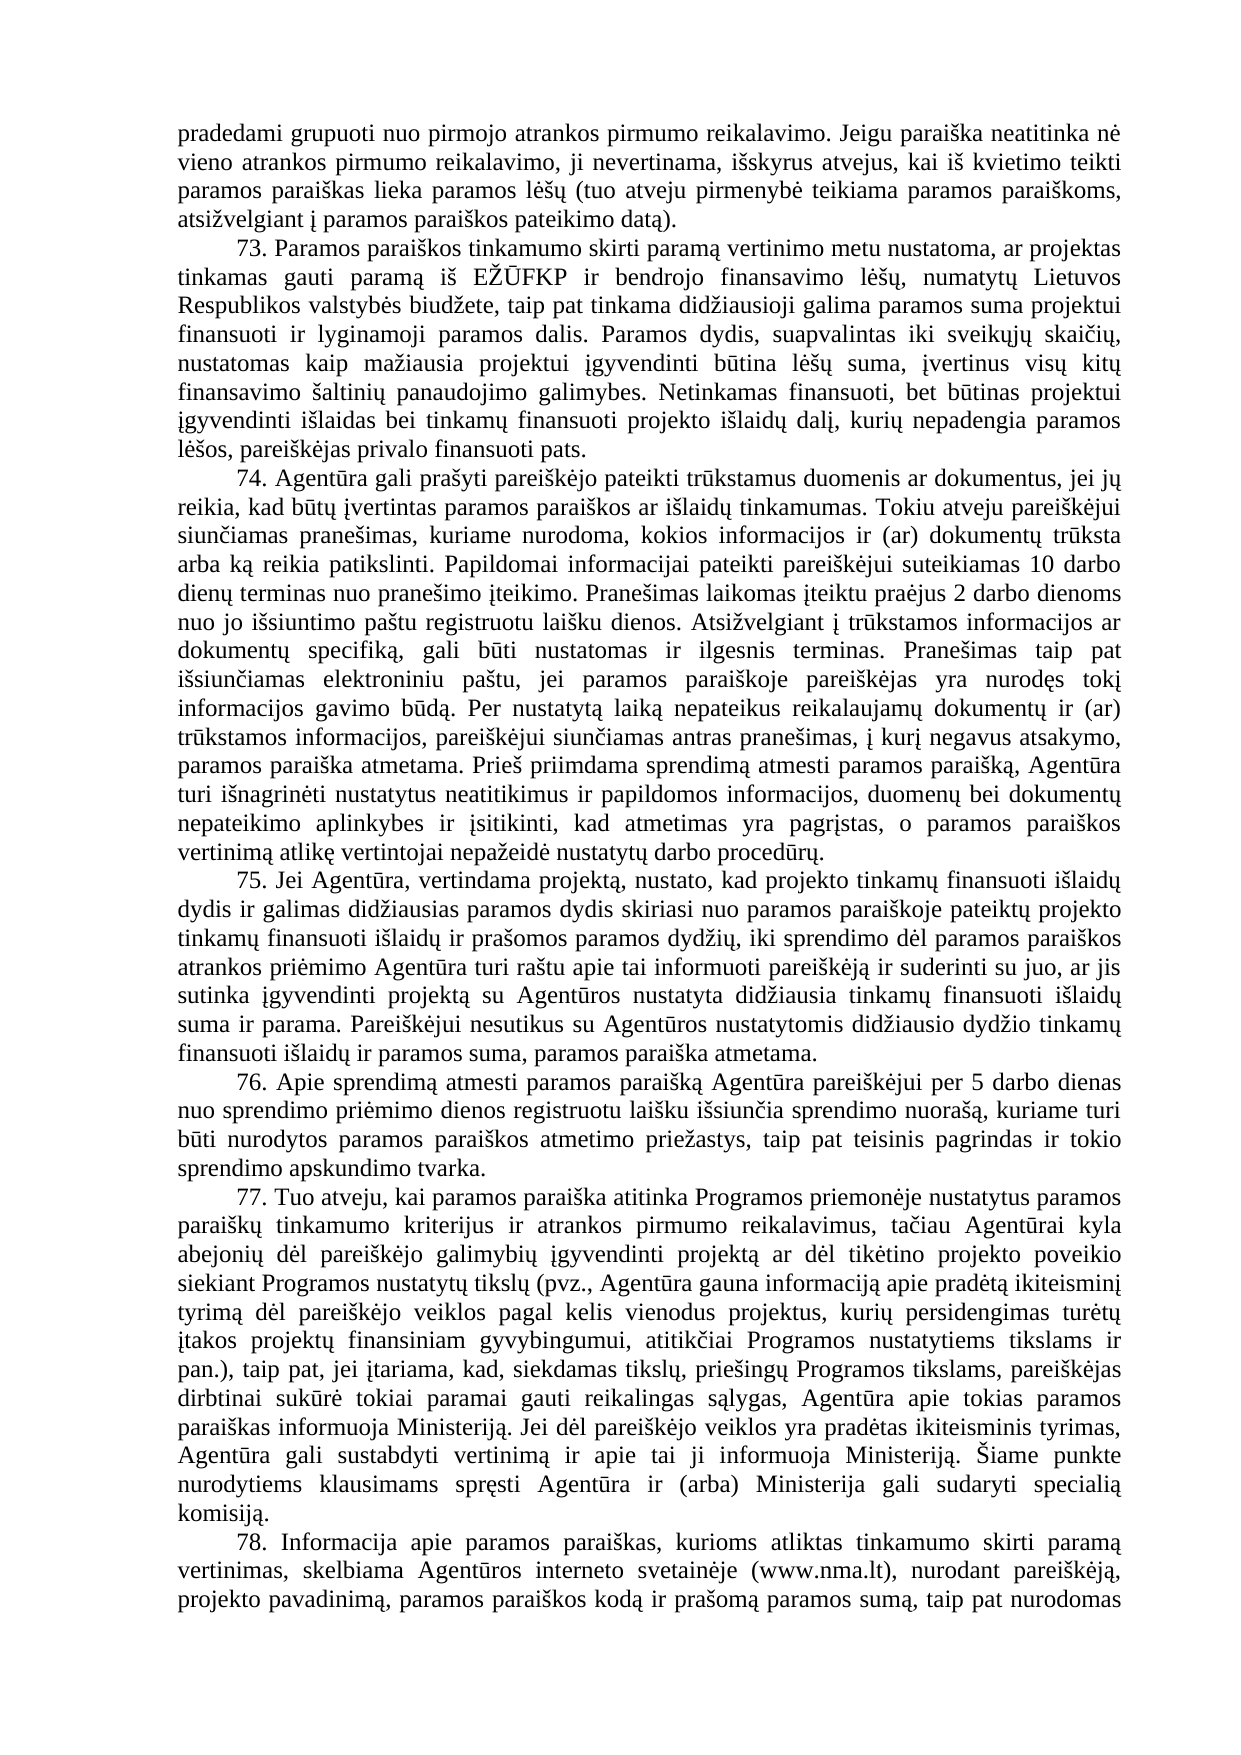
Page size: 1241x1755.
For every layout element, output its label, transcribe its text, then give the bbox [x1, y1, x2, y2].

text 74. Agentūra gali prašyti pareiškėjo pateikti trūkstamus duomenis ar dokumentus, jei jų reikia, kad būtų įvertintas paramos paraiškos ar išlaidų tinkamumas. Tokiu atveju pareiškėjui siunčiamas pranešimas, kuriame nurodoma, kokios informacijos ir (ar) dokumentų trūksta arba ką reikia patikslinti. Papildomai informacijai pateikti pareiškėjui suteikiamas 10 darbo dienų terminas nuo pranešimo įteikimo. Pranešimas laikomas įteiktu praėjus 2 darbo dienoms nuo jo išsiuntimo paštu registruotu laišku dienos. Atsižvelgiant į trūkstamos informacijos ar dokumentų specifiką, gali būti nustatomas ir ilgesnis terminas. Pranešimas taip pat išsiunčiamas elektroniniu paštu, jei paramos paraiškoje pareiškėjas yra nurodęs tokį informacijos gavimo būdą. Per nustatytą laiką nepateikus reikalaujamų dokumentų ir (ar) trūkstamos informacijos, pareiškėjui siunčiamas antras pranešimas, į kurį negavus atsakymo, paramos paraiška atmetama. Prieš priimdama sprendimą atmesti paramos paraišką, Agentūra turi išnagrinėti nustatytus neatitikimus ir papildomos informacijos, duomenų bei dokumentų nepateikimo aplinkybes ir įsitikinti, kad atmetimas yra pagrįstas, o paramos paraiškos vertinimą atlikę vertintojai nepažeidė nustatytų darbo procedūrų. [177, 463, 1122, 866]
text 76. Apie sprendimą atmesti paramos paraišką Agentūra pareiškėjui per 5 darbo dienas nuo sprendimo priėmimo dienos registruotu laišku išsiunčia sprendimo nuorašą, kuriame turi būti nurodytos paramos paraiškos atmetimo priežastys, taip pat teisinis pagrindas ir tokio sprendimo apskundimo tvarka. [177, 1067, 1122, 1182]
text pradedami grupuoti nuo pirmojo atrankos pirmumo reikalavimo. Jeigu paraiška neatitinka nė vieno atrankos pirmumo reikalavimo, ji nevertinama, išskyrus atvejus, kai iš kvietimo teikti paramos paraiškas lieka paramos lėšų (tuo atveju pirmenybė teikiama paramos paraiškoms, atsižvelgiant į paramos paraiškos pateikimo datą). [177, 118, 1122, 233]
text 75. Jei Agentūra, vertindama projektą, nustato, kad projekto tinkamų finansuoti išlaidų dydis ir galimas didžiausias paramos dydis skiriasi nuo paramos paraiškoje pateiktų projekto tinkamų finansuoti išlaidų ir prašomos paramos dydžių, iki sprendimo dėl paramos paraiškos atrankos priėmimo Agentūra turi raštu apie tai informuoti pareiškėją ir suderinti su juo, ar jis sutinka įgyvendinti projektą su Agentūros nustatyta didžiausia tinkamų finansuoti išlaidų suma ir parama. Pareiškėjui nesutikus su Agentūros nustatytomis didžiausio dydžio tinkamų finansuoti išlaidų ir paramos suma, paramos paraiška atmetama. [177, 866, 1122, 1067]
text 77. Tuo atveju, kai paramos paraiška atitinka Programos priemonėje nustatytus paramos paraiškų tinkamumo kriterijus ir atrankos pirmumo reikalavimus, tačiau Agentūrai kyla abejonių dėl pareiškėjo galimybių įgyvendinti projektą ar dėl tikėtino projekto poveikio siekiant Programos nustatytų tikslų (pvz., Agentūra gauna informaciją apie pradėtą ikiteisminį tyrimą dėl pareiškėjo veiklos pagal kelis vienodus projektus, kurių persidengimas turėtų įtakos projektų finansiniam gyvybingumui, atitikčiai Programos nustatytiems tikslams ir pan.), taip pat, jei įtariama, kad, siekdamas tikslų, priešingų Programos tikslams, pareiškėjas dirbtinai sukūrė tokiai paramai gauti reikalingas sąlygas, Agentūra apie tokias paramos paraiškas informuoja Ministeriją. Jei dėl pareiškėjo veiklos yra pradėtas ikiteisminis tyrimas, Agentūra gali sustabdyti vertinimą ir apie tai ji informuoja Ministeriją. Šiame punkte nurodytiems klausimams spręsti Agentūra ir (arba) Ministerija gali sudaryti specialią komisiją. [177, 1182, 1122, 1527]
text 78. Informacija apie paramos paraiškas, kurioms atliktas tinkamumo skirti paramą vertinimas, skelbiama Agentūros interneto svetainėje (www.nma.lt), nurodant pareiškėją, projekto pavadinimą, paramos paraiškos kodą ir prašomą paramos sumą, taip pat nurodomas [177, 1527, 1122, 1613]
text 73. Paramos paraiškos tinkamumo skirti paramą vertinimo metu nustatoma, ar projektas tinkamas gauti paramą iš EŽŪFKP ir bendrojo finansavimo lėšų, numatytų Lietuvos Respublikos valstybės biudžete, taip pat tinkama didžiausioji galima paramos suma projektui finansuoti ir lyginamoji paramos dalis. Paramos dydis, suapvalintas iki sveikųjų skaičių, nustatomas kaip mažiausia projektui įgyvendinti būtina lėšų suma, įvertinus visų kitų finansavimo šaltinių panaudojimo galimybes. Netinkamas finansuoti, bet būtinas projektui įgyvendinti išlaidas bei tinkamų finansuoti projekto išlaidų dalį, kurių nepadengia paramos lėšos, pareiškėjas privalo finansuoti pats. [177, 233, 1122, 463]
